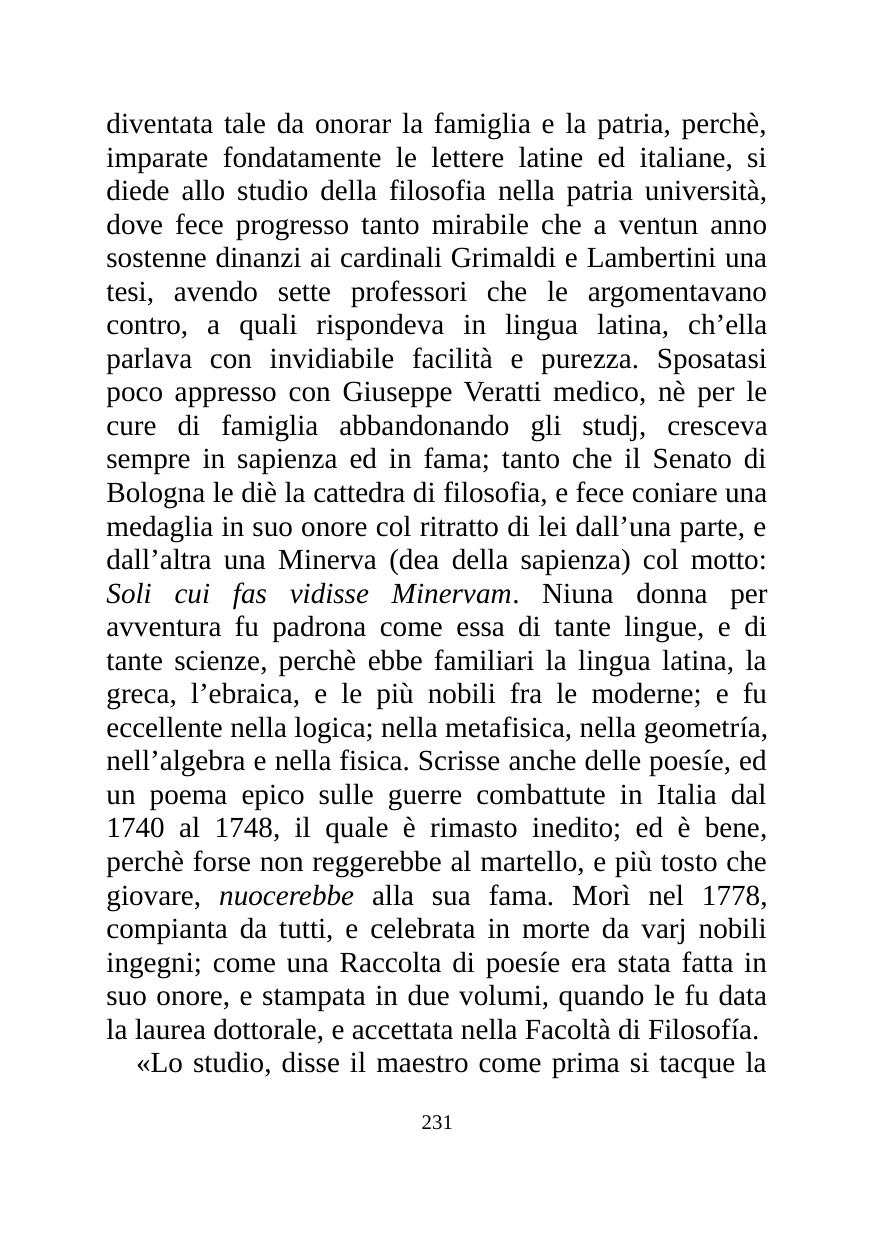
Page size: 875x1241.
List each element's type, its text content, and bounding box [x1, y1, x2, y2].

text «Lo studio, disse il maestro come prima si tacque la [106, 1045, 768, 1079]
text diventata tale da onorar la famiglia e la patria, perchè, imparate fondatamente le lettere latine ed italiane, si diede allo studio della filosofia nella patria università, dove fece progresso tanto mirabile che a ventun anno sostenne dinanzi ai cardinali Grimaldi e Lambertini una tesi, avendo sette professori che le argomentavano contro, a quali rispondeva in lingua latina, ch’ella parlava con invidiabile facilità e purezza. Sposatasi poco appresso con Giuseppe Veratti medico, nè per le cure di famiglia abbandonando gli studj, cresceva sempre in sapienza ed in fama; tanto che il Senato di Bologna le diè la cattedra di filosofia, e fece coniare una medaglia in suo onore col ritratto di lei dall’una parte, e dall’altra una Minerva (dea della sapienza) col motto: Soli cui fas vidisse Minervam. Niuna donna per avventura fu padrona come essa di tante lingue, e di tante scienze, perchè ebbe familiari la lingua latina, la greca, l’ebraica, e le più nobili fra le moderne; e fu eccellente nella logica; nella metafisica, nella geometría, nell’algebra e nella fisica. Scrisse anche delle poesíe, ed un poema epico sulle guerre combattute in Italia dal 1740 al 1748, il quale è rimasto inedito; ed è bene, perchè forse non reggerebbe al martello, e più tosto che giovare, nuocerebbe alla sua fama. Morì nel 1778, compianta da tutti, e celebrata in morte da varj nobili ingegni; come una Raccolta di poesíe era stata fatta in suo onore, e stampata in due volumi, quando le fu data la laurea dottorale, e accettata nella Facoltà di Filosofía. [106, 106, 768, 1045]
